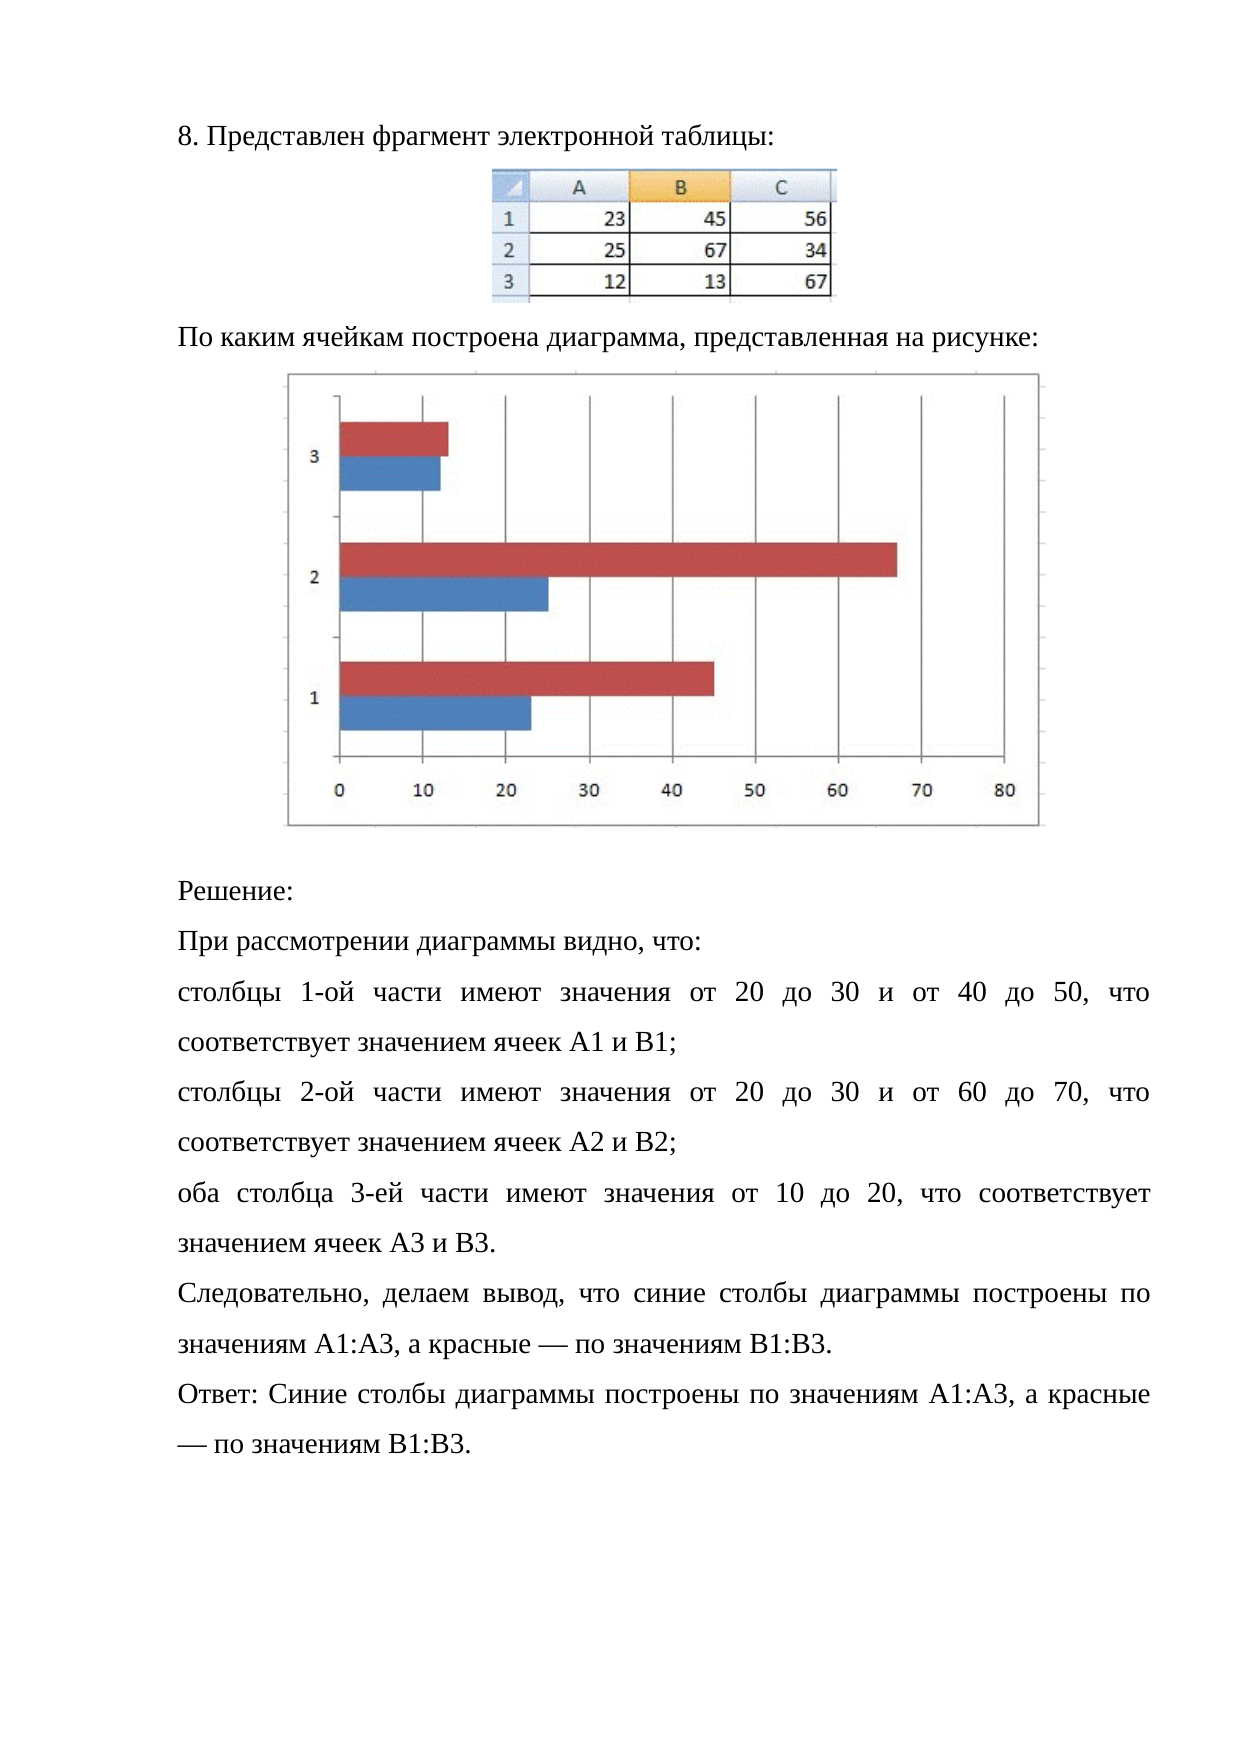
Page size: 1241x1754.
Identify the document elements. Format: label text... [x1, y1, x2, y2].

text столбцы 2-ой части имеют значения от 20 до 30 и от 60 до 70, что соответствует значением ячеек A2 и B2; [177, 1074, 1152, 1158]
picture [491, 168, 838, 303]
text 8. Представлен фрагмент электронной таблицы: [177, 118, 1152, 152]
text Следовательно, делаем вывод, что синие столбы диаграммы построены по значениям A1:A3, а красные — по значениям B1:B3. [177, 1276, 1152, 1359]
text столбцы 1-ой части имеют значения от 20 до 30 и от 40 до 50, что соответствует значением ячеек A1 и B1; [177, 974, 1152, 1057]
picture [283, 370, 1046, 828]
text При рассмотрении диаграммы видно, что: [177, 923, 1152, 957]
text Решение: [177, 873, 1152, 907]
text По каким ячейкам построена диаграмма, представленная на рисунке: [177, 303, 1152, 353]
text Ответ: Синие столбы диаграммы построены по значениям A1:A3, а красные — по значениям B1:B3. [177, 1376, 1152, 1460]
text оба столбца 3-ей части имеют значения от 10 до 20, что соответствует значением ячеек A3 и B3. [177, 1175, 1152, 1259]
